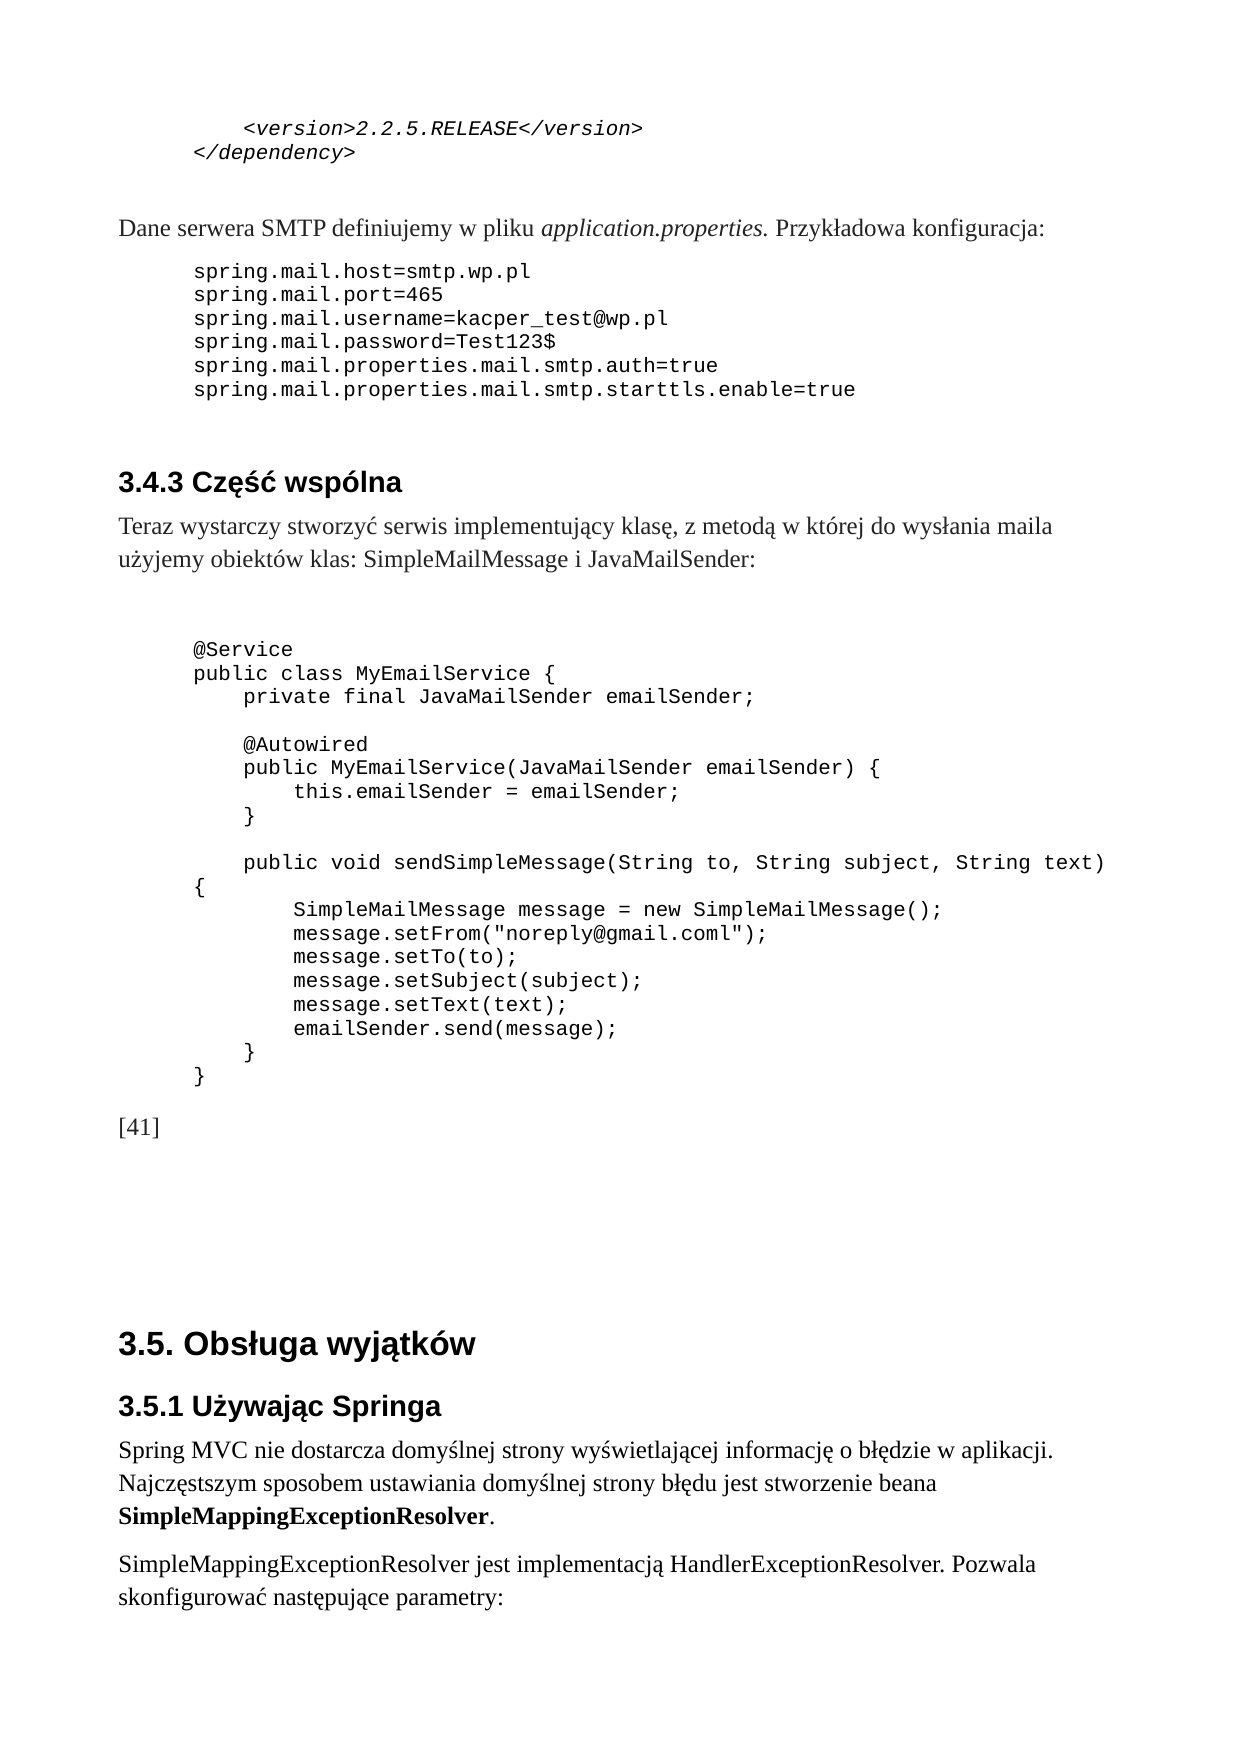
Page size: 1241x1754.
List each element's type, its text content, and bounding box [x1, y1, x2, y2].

text } [193, 1041, 1122, 1065]
text spring.mail.username=kacper_test@wp.pl [193, 308, 1122, 332]
text message.setTo(to); [193, 947, 1122, 970]
text spring.mail.properties.mail.smtp.auth=true [193, 355, 1122, 379]
text SimpleMappingExceptionResolver jest implementacją HandlerExceptionResolver. Pozwala skonfigurować następujące parametry: [118, 1549, 1122, 1611]
text message.setSubject(subject); [193, 970, 1122, 994]
subtitle 3.5.1 Używając Springa [118, 1389, 1122, 1423]
text Dane serwera SMTP definiujemy w pliku application.properties. Przykładowa konfiguracja: [118, 213, 1122, 242]
text public MyEmailService(JavaMailSender emailSender) { [193, 757, 1122, 781]
text emailSender.send(message); [193, 1017, 1122, 1041]
subtitle 3.5. Obsługa wyjątków [118, 1323, 1122, 1362]
text message.setFrom("noreply@gmail.coml"); [193, 923, 1122, 947]
text private final JavaMailSender emailSender; [193, 686, 1122, 710]
text [41] [118, 1112, 1122, 1141]
text this.emailSender = emailSender; [193, 781, 1122, 805]
text SimpleMailMessage message = new SimpleMailMessage(); [193, 899, 1122, 923]
text </dependency> [193, 142, 1122, 165]
text spring.mail.port=465 [193, 284, 1122, 308]
text public class MyEmailService { [193, 663, 1122, 686]
text } [193, 805, 1122, 828]
text <version>2.2.5.RELEASE</version> [193, 118, 1122, 142]
text spring.mail.password=Test123$ [193, 332, 1122, 355]
text Teraz wystarczy stworzyć serwis implementujący klasę, z metodą w której do wysłania maila użyjemy obiektów klas: SimpleMailMessage i JavaMailSender: [118, 511, 1122, 573]
text spring.mail.host=smtp.wp.pl [193, 261, 1122, 284]
text public void sendSimpleMessage(String to, String subject, String text) { [193, 852, 1122, 899]
text Spring MVC nie dostarcza domyślnej strony wyświetlającej informację o błędzie w aplikacji. Najczęstszym sposobem ustawiania domyślnej strony błędu jest stworzenie beana SimpleMappingExceptionResolver. [118, 1435, 1122, 1530]
text @Autowired [193, 734, 1122, 757]
text } [193, 1065, 1122, 1088]
subtitle 3.4.3 Część wspólna [118, 465, 1122, 498]
text message.setText(text); [193, 994, 1122, 1017]
text @Service [193, 639, 1122, 663]
text spring.mail.properties.mail.smtp.starttls.enable=true [193, 379, 1122, 402]
